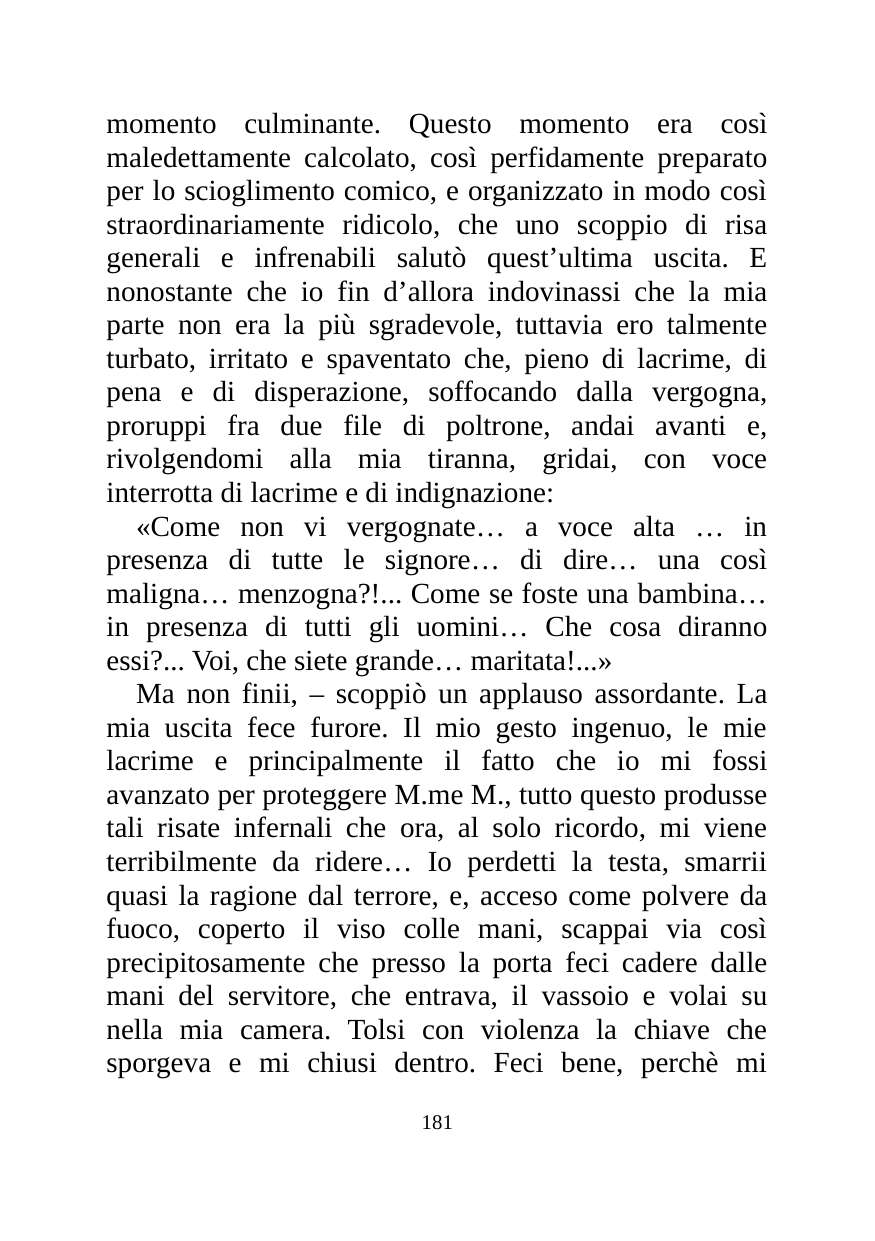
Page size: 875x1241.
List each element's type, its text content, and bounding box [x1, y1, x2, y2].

text momento culminante. Questo momento era così maledettamente calcolato, così perfidamente preparato per lo scioglimento comico, e organizzato in modo così straordinariamente ridicolo, che uno scoppio di risa generali e infrenabili salutò quest’ultima uscita. E nonostante che io fin d’allora indovinassi che la mia parte non era la più sgradevole, tuttavia ero talmente turbato, irritato e spaventato che, pieno di lacrime, di pena e di disperazione, soffocando dalla vergogna, proruppi fra due file di poltrone, andai avanti e, rivolgendomi alla mia tiranna, gridai, con voce interrotta di lacrime e di indignazione: [106, 106, 768, 509]
text Ma non finii, – scoppiò un applauso assordante. La mia uscita fece furore. Il mio gesto ingenuo, le mie lacrime e principalmente il fatto che io mi fossi avanzato per proteggere M.me M., tutto questo produsse tali risate infernali che ora, al solo ricordo, mi viene terribilmente da ridere… Io perdetti la testa, smarrii quasi la ragione dal terrore, e, acceso come polvere da fuoco, coperto il viso colle mani, scappai via così precipitosamente che presso la porta feci cadere dalle mani del servitore, che entrava, il vassoio e volai su nella mia camera. Tolsi con violenza la chiave che sporgeva e mi chiusi dentro. Feci bene, perchè mi [106, 676, 768, 1079]
text «Come non vi vergognate… a voce alta … in presenza di tutte le signore… di dire… una così maligna… menzogna?!... Come se foste una bambina… in presenza di tutti gli uomini… Che cosa diranno essi?... Voi, che siete grande… maritata!...» [106, 509, 768, 676]
